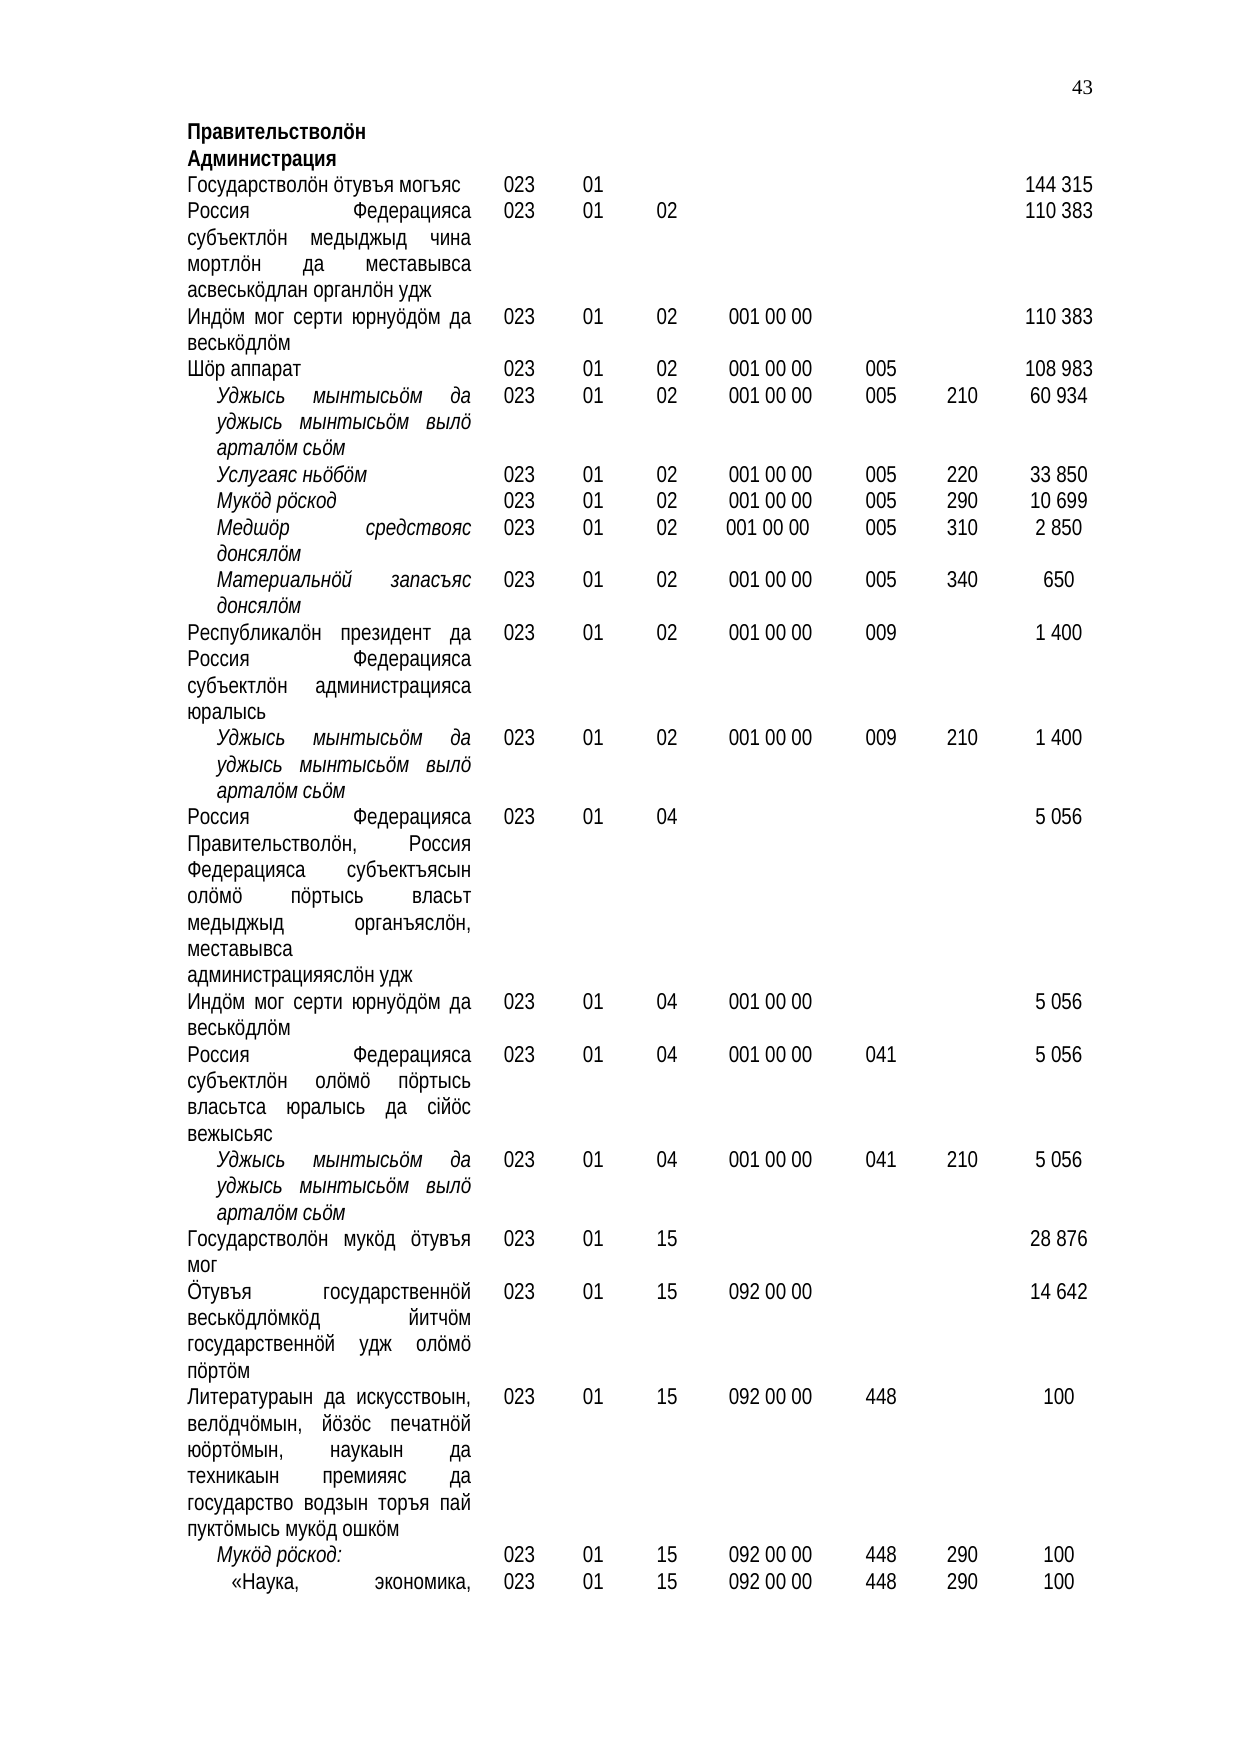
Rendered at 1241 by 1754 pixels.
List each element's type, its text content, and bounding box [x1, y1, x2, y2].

table_cell 023 [482, 566, 556, 619]
table_cell 110 383 [999, 303, 1118, 355]
table_cell 01 [556, 1541, 630, 1568]
table_cell 10 699 [999, 487, 1118, 513]
table_cell 023 [482, 382, 556, 461]
table_cell 04 [630, 1041, 704, 1146]
table_cell [704, 1225, 837, 1278]
table_cell 14 642 [999, 1278, 1118, 1383]
table_cell 01 [556, 803, 630, 988]
table_cell 023 [482, 487, 556, 513]
table_cell 02 [630, 566, 704, 619]
table_cell 001 00 00 [704, 619, 837, 724]
table_cell Öтувъя государственнöй веськöдлöмкöд йитчöм государственнöй удж олöмö пöртöм [176, 1278, 482, 1383]
table_cell 02 [630, 487, 704, 513]
table_cell 023 [482, 803, 556, 988]
table_cell 023 [482, 1041, 556, 1146]
table_cell 15 [630, 1383, 704, 1541]
table_cell Государстволöн мукöд öтувъя мог [176, 1225, 482, 1278]
table_cell 01 [556, 724, 630, 803]
table_cell 15 [630, 1278, 704, 1383]
table_cell 02 [630, 514, 704, 566]
table_cell 210 [925, 1146, 999, 1225]
table_cell Государстволöн öтувъя могъяс [176, 171, 482, 197]
table_cell 04 [630, 1146, 704, 1225]
table_cell [925, 803, 999, 988]
table_cell 001 00 00 [704, 355, 837, 382]
table_cell 001 00 00 [704, 1041, 837, 1146]
table_cell 001 00 00 [704, 487, 837, 513]
table_cell 1 400 [999, 724, 1118, 803]
table_cell 001 00 00 [704, 514, 837, 566]
table_cell 340 [925, 566, 999, 619]
table_cell 28 876 [999, 1225, 1118, 1278]
table_cell 448 [837, 1541, 925, 1568]
table_cell Индöм мог серти юрнуöдöм да веськöдлöм [176, 988, 482, 1041]
table_cell 005 [837, 355, 925, 382]
table_cell 01 [556, 566, 630, 619]
table_cell 001 00 00 [704, 1146, 837, 1225]
table_cell Уджысь мынтысьöм да уджысь мынтысьöм вылö арталöм сьöм [176, 382, 482, 461]
table_cell Уджысь мынтысьöм да уджысь мынтысьöм вылö арталöм сьöм [176, 1146, 482, 1225]
table_cell 448 [837, 1383, 925, 1541]
table_cell Медшöр средствояс донсялöм [176, 514, 482, 566]
table_cell 092 00 00 [704, 1278, 837, 1383]
table_cell [925, 355, 999, 382]
table_cell 5 056 [999, 1041, 1118, 1146]
table_cell 01 [556, 1383, 630, 1541]
table_cell Правительстволöн Администрация [176, 118, 482, 171]
table_cell 023 [482, 724, 556, 803]
table_cell 001 00 00 [704, 461, 837, 487]
table_cell 01 [556, 1041, 630, 1146]
table_cell 01 [556, 382, 630, 461]
table_cell 01 [556, 1146, 630, 1225]
table_cell 01 [556, 303, 630, 355]
table_cell Россия Федерацияса субъектлöн медыджыд чина мортлöн да меставывса асвеськöдлан органлöн удж [176, 197, 482, 303]
table_cell 2 850 [999, 514, 1118, 566]
table_cell 15 [630, 1541, 704, 1568]
table_cell [925, 118, 999, 171]
table_cell 02 [630, 724, 704, 803]
table_cell 220 [925, 461, 999, 487]
table_cell 092 00 00 [704, 1383, 837, 1541]
table_cell [925, 171, 999, 197]
table_cell 04 [630, 803, 704, 988]
table_cell 01 [556, 1225, 630, 1278]
table_cell 01 [556, 461, 630, 487]
table_cell «Наука, экономика, [176, 1568, 482, 1594]
table_cell 01 [556, 1278, 630, 1383]
table_cell 023 [482, 355, 556, 382]
table_cell [925, 197, 999, 303]
table_cell [837, 988, 925, 1041]
table_cell [630, 118, 704, 171]
table_cell [837, 171, 925, 197]
table_cell 023 [482, 197, 556, 303]
table_cell 15 [630, 1568, 704, 1594]
table_cell 023 [482, 171, 556, 197]
table_cell 448 [837, 1568, 925, 1594]
table_cell [999, 118, 1118, 171]
table_cell Мукöд рöскод: [176, 1541, 482, 1568]
table_cell 100 [999, 1568, 1118, 1594]
table_cell [925, 1041, 999, 1146]
table_cell 005 [837, 566, 925, 619]
table_cell 100 [999, 1541, 1118, 1568]
table_cell Уджысь мынтысьöм да уджысь мынтысьöм вылö арталöм сьöм [176, 724, 482, 803]
table_cell 02 [630, 303, 704, 355]
table_cell Мукöд рöскод [176, 487, 482, 513]
table_cell 005 [837, 487, 925, 513]
table_cell 02 [630, 382, 704, 461]
table_cell 1 400 [999, 619, 1118, 724]
table_cell 01 [556, 619, 630, 724]
table_cell 02 [630, 197, 704, 303]
table_cell 041 [837, 1041, 925, 1146]
table_cell 005 [837, 514, 925, 566]
table_cell [704, 118, 837, 171]
table_cell 005 [837, 461, 925, 487]
table_cell 023 [482, 461, 556, 487]
table_cell [837, 803, 925, 988]
table_cell Россия Федерацияса субъектлöн олöмö пöртысь власьтса юралысь да сiйöс вежысьяс [176, 1041, 482, 1146]
table_cell 01 [556, 514, 630, 566]
table_cell 110 383 [999, 197, 1118, 303]
table_cell 001 00 00 [704, 988, 837, 1041]
table_cell 01 [556, 355, 630, 382]
table_cell 009 [837, 619, 925, 724]
table_cell 01 [556, 171, 630, 197]
table_cell 15 [630, 1225, 704, 1278]
table_cell 02 [630, 461, 704, 487]
table_cell 023 [482, 1225, 556, 1278]
table_cell 210 [925, 724, 999, 803]
table_cell 02 [630, 619, 704, 724]
table_cell [837, 1225, 925, 1278]
table_cell 210 [925, 382, 999, 461]
table_cell [925, 988, 999, 1041]
table_cell [925, 1383, 999, 1541]
table_cell 100 [999, 1383, 1118, 1541]
table_cell [630, 171, 704, 197]
table_cell 023 [482, 1146, 556, 1225]
table_cell 023 [482, 1568, 556, 1594]
table_cell [837, 118, 925, 171]
table_cell 04 [630, 988, 704, 1041]
table_cell 290 [925, 1541, 999, 1568]
table_cell 023 [482, 1278, 556, 1383]
table_cell 001 00 00 [704, 566, 837, 619]
table_cell [482, 118, 556, 171]
table_cell [837, 1278, 925, 1383]
table_cell 01 [556, 197, 630, 303]
table_cell 60 934 [999, 382, 1118, 461]
table_cell 290 [925, 1568, 999, 1594]
table_cell 092 00 00 [704, 1568, 837, 1594]
table_cell [704, 197, 837, 303]
table_cell 023 [482, 303, 556, 355]
table_cell [925, 303, 999, 355]
table_cell 023 [482, 988, 556, 1041]
table_cell 02 [630, 355, 704, 382]
table_cell 092 00 00 [704, 1541, 837, 1568]
table_cell 5 056 [999, 1146, 1118, 1225]
table_cell 01 [556, 487, 630, 513]
table_cell 041 [837, 1146, 925, 1225]
table_cell 310 [925, 514, 999, 566]
table_cell [704, 803, 837, 988]
table_cell Россия Федерацияса Правительстволöн, Россия Федерацияса субъектъясын олöмö пöртысь власьт медыджыд органъяслöн, меставывса администрацияяслöн удж [176, 803, 482, 988]
table_cell Услугаяс ньöбöм [176, 461, 482, 487]
table_cell [925, 1225, 999, 1278]
table_cell 001 00 00 [704, 724, 837, 803]
table_cell [925, 619, 999, 724]
table_cell Индöм мог серти юрнуöдöм да веськöдлöм [176, 303, 482, 355]
table_cell 5 056 [999, 803, 1118, 988]
table_cell Республикалöн президент да Россия Федерацияса субъектлöн администрацияса юралысь [176, 619, 482, 724]
table_cell 290 [925, 487, 999, 513]
table_cell [837, 303, 925, 355]
table_cell 33 850 [999, 461, 1118, 487]
table_cell 009 [837, 724, 925, 803]
table_cell 023 [482, 1541, 556, 1568]
table_cell 108 983 [999, 355, 1118, 382]
table_cell [925, 1278, 999, 1383]
table_cell 5 056 [999, 988, 1118, 1041]
table_cell 01 [556, 1568, 630, 1594]
table_cell Шöр аппарат [176, 355, 482, 382]
table_cell 001 00 00 [704, 303, 837, 355]
table_cell Литератураын да искусствоын, велöдчöмын, йöзöс печатнöй юöртöмын, наукаын да техникаын премияяс да государство водзын торъя пай пуктöмысь мукöд ошкöм [176, 1383, 482, 1541]
table_cell [556, 118, 630, 171]
table_cell 023 [482, 514, 556, 566]
table_cell 01 [556, 988, 630, 1041]
table_cell [704, 171, 837, 197]
table_cell [837, 197, 925, 303]
table_cell 001 00 00 [704, 382, 837, 461]
table_cell 023 [482, 1383, 556, 1541]
table_cell 023 [482, 619, 556, 724]
table_cell Материальнöй запасъяс донсялöм [176, 566, 482, 619]
table_cell 005 [837, 382, 925, 461]
table_cell 144 315 [999, 171, 1118, 197]
table_cell 650 [999, 566, 1118, 619]
